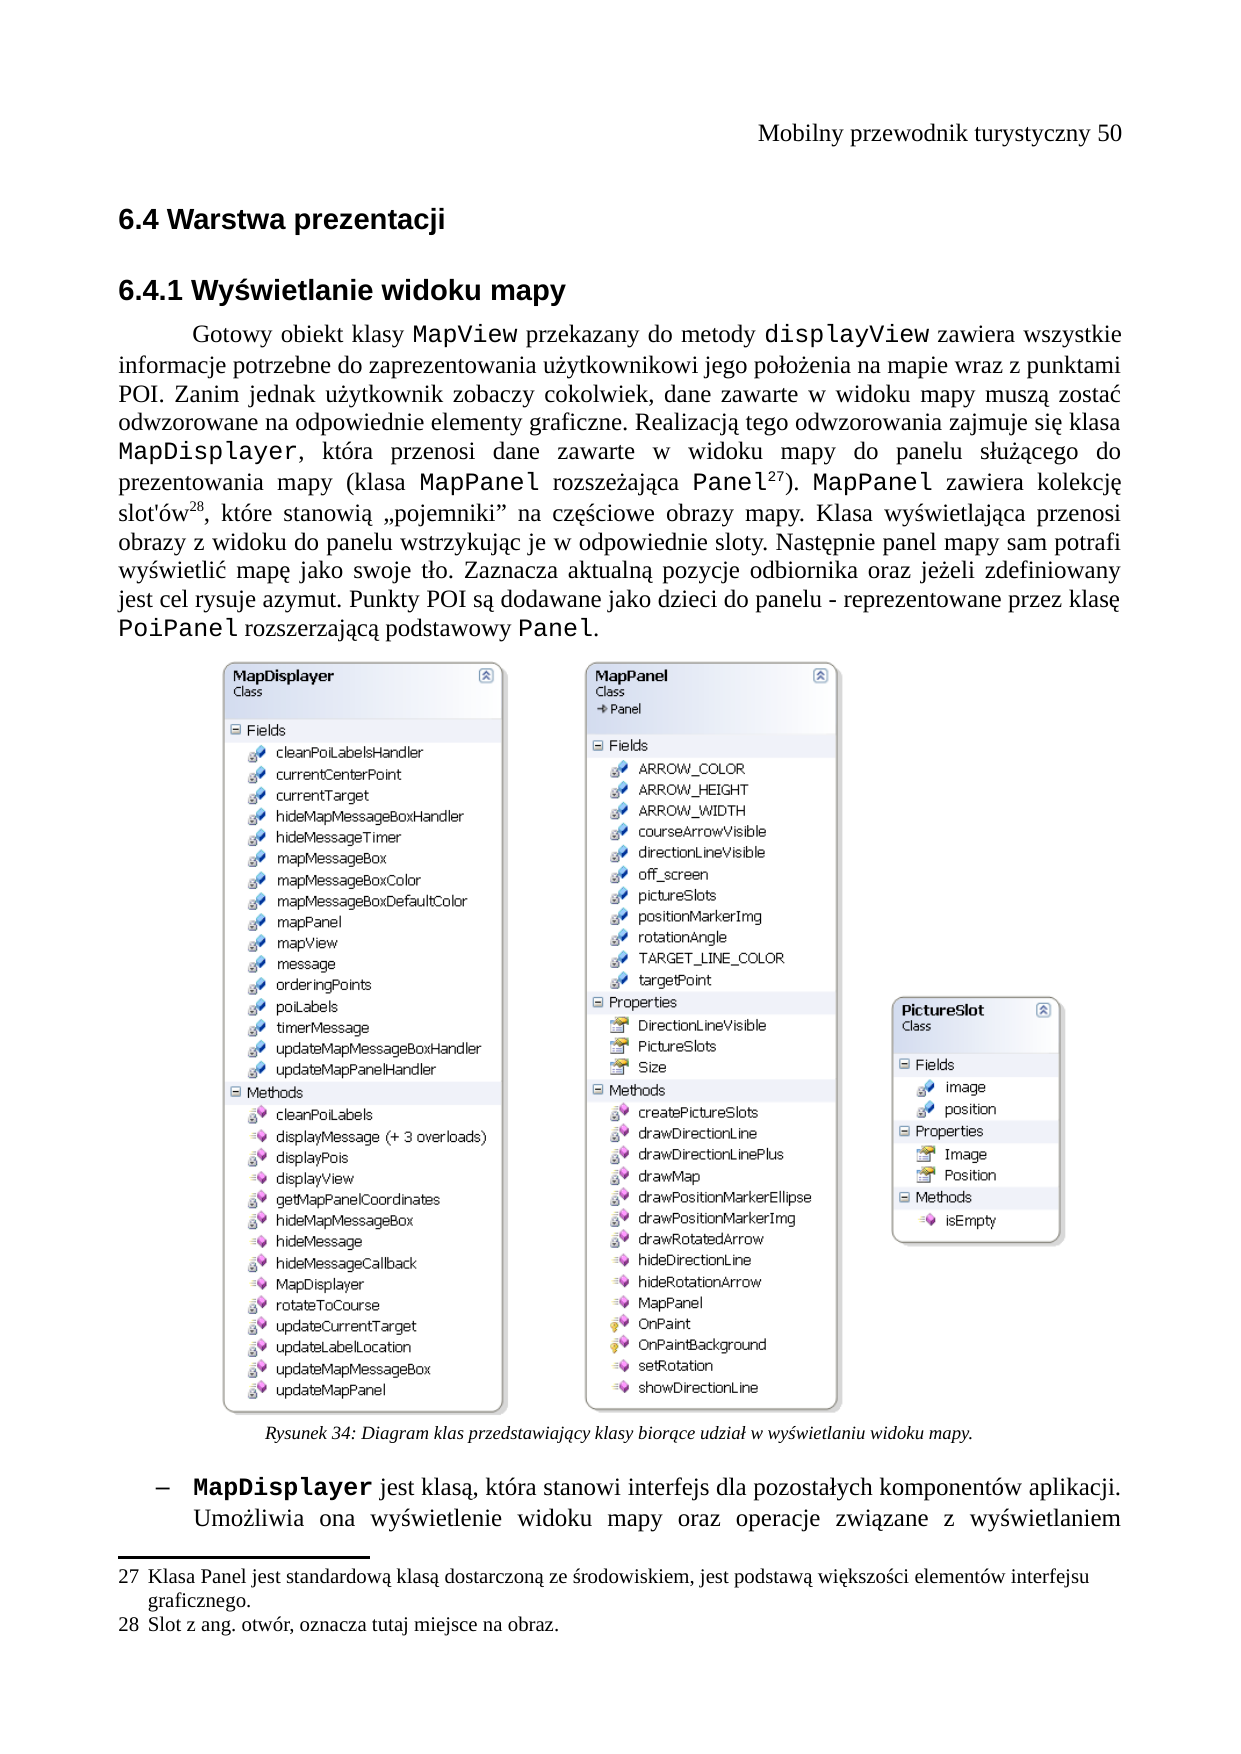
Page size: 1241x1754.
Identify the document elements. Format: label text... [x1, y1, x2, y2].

text Slot z ang. otwór, oznacza tutaj miejsce na obraz. [118, 1612, 1122, 1636]
picture [212, 651, 1070, 1422]
subtitle 6.4 Warstwa prezentacji [118, 202, 1122, 236]
list MapDisplayer jest klasą, która stanowi interfejs dla pozostałych komponentów aplikacji. Umożliwia ona wyświetlenie widoku mapy oraz operacje związane z wyświetlaniem [156, 1472, 1122, 1532]
text Gotowy obiekt klasy MapView przekazany do metody displayView zawiera wszystkie informacje potrzebne do zaprezentowania użytkownikowi jego położenia na mapie wraz z punktami POI. Zanim jednak użytkownik zobaczy cokolwiek, dane zawarte w widoku mapy muszą zostać odwzorowane na odpowiednie elementy graficzne. Realizacją tego odwzorowania zajmuje się klasa MapDisplayer, która przenosi dane zawarte w widoku mapy do panelu służącego do prezentowania mapy (klasa MapPanel rozszeżająca Panel). MapPanel zawiera kolekcję slot'ów, które stanowią „pojemniki” na częściowe obrazy mapy. Klasa wyświetlająca przenosi obrazy z widoku do panelu wstrzykując je w odpowiednie sloty. Następnie panel mapy sam potrafi wyświetlić mapę jako swoje tło. Zaznacza aktualną pozycje odbiornika oraz jeżeli zdefiniowany jest cel rysuje azymut. Punkty POI są dodawane jako dzieci do panelu - reprezentowane przez klasę PoiPanel rozszerzającą podstawowy Panel. [118, 319, 1122, 644]
subtitle 6.4.1 Wyświetlanie widoku mapy [118, 273, 1122, 307]
text Rysunek 34: Diagram klas przedstawiający klasy biorące udział w wyświetlaniu widoku mapy. [192, 656, 1048, 1443]
text Klasa Panel jest standardową klasą dostarczoną ze środowiskiem, jest podstawą większości elementów interfejsu graficznego. [118, 1563, 1122, 1612]
